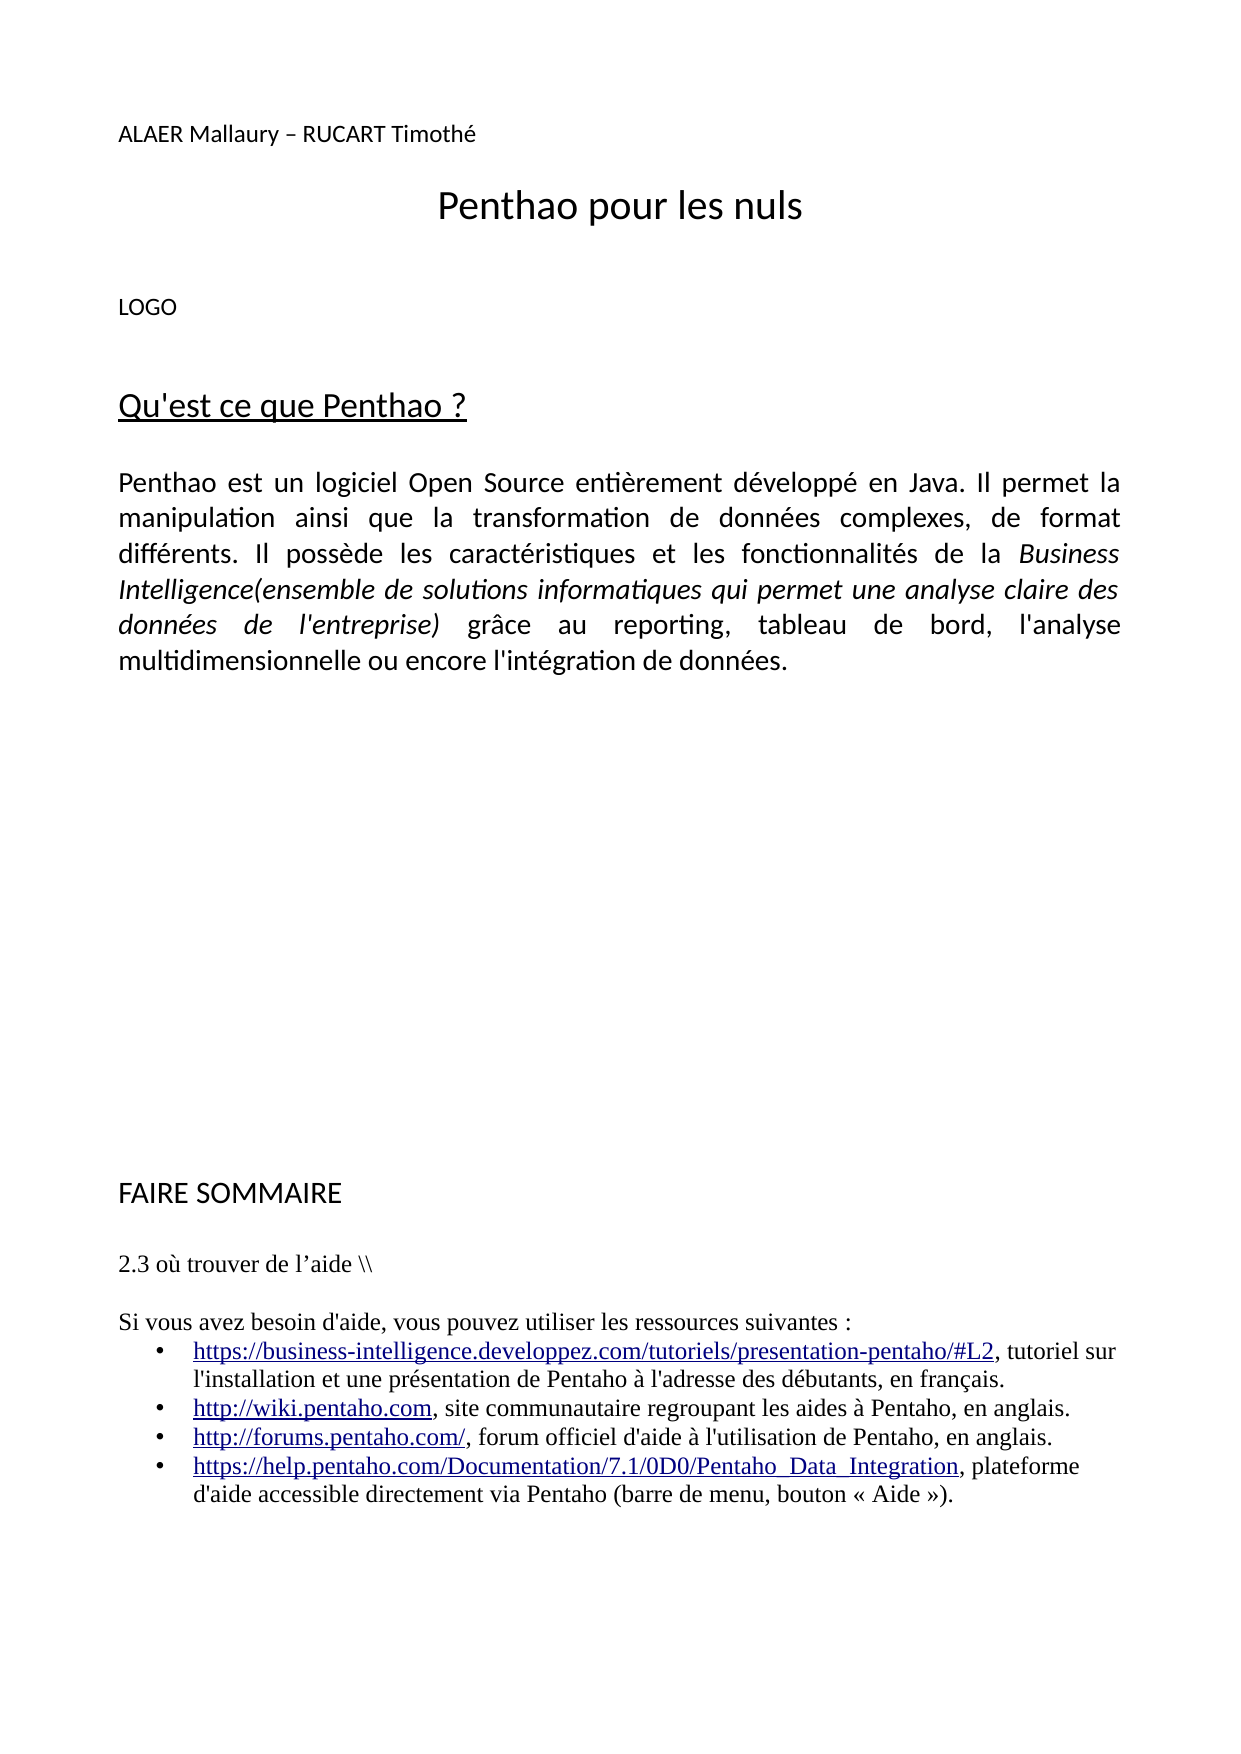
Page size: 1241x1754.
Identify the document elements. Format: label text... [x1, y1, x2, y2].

text LOGO [118, 291, 1122, 322]
list https://help.pentaho.com/Documentation/7.1/0D0/Pentaho_Data_Integration, plateforme d'aide accessible directement via Pentaho (barre de menu, bouton « Aide »). [156, 1451, 1122, 1508]
list http://forums.pentaho.com/, forum officiel d'aide à l'utilisation de Pentaho, en anglais. [156, 1422, 1122, 1451]
list http://wiki.pentaho.com, site communautaire regroupant les aides à Pentaho, en anglais. [156, 1393, 1122, 1422]
text ALAER Mallaury – RUCART Timothé [118, 118, 1122, 149]
text Si vous avez besoin d'aide, vous pouvez utiliser les ressources suivantes : [118, 1307, 1122, 1336]
text Qu'est ce que Penthao ? [118, 383, 1122, 426]
list https://business-intelligence.developpez.com/tutoriels/presentation-pentaho/#L2, tutoriel sur l'installation et une présentation de Pentaho à l'adresse des débutants, en français. [156, 1336, 1122, 1393]
text Penthao est un logiciel Open Source entièrement développé en Java. Il permet la manipulation ainsi que la transformation de données complexes, de format différents. Il possède les caractéristiques et les fonctionnalités de la Business Intelligence(ensemble de solutions informatiques qui permet une analyse claire des données de l'entreprise) grâce au reporting, tableau de bord, l'analyse multidimensionnelle ou encore l'intégration de données. [118, 464, 1122, 678]
text Penthao pour les nuls [118, 179, 1122, 230]
text FAIRE SOMMAIRE [118, 1173, 1122, 1211]
text 2.3 où trouver de l’aide \\ [118, 1249, 1122, 1278]
